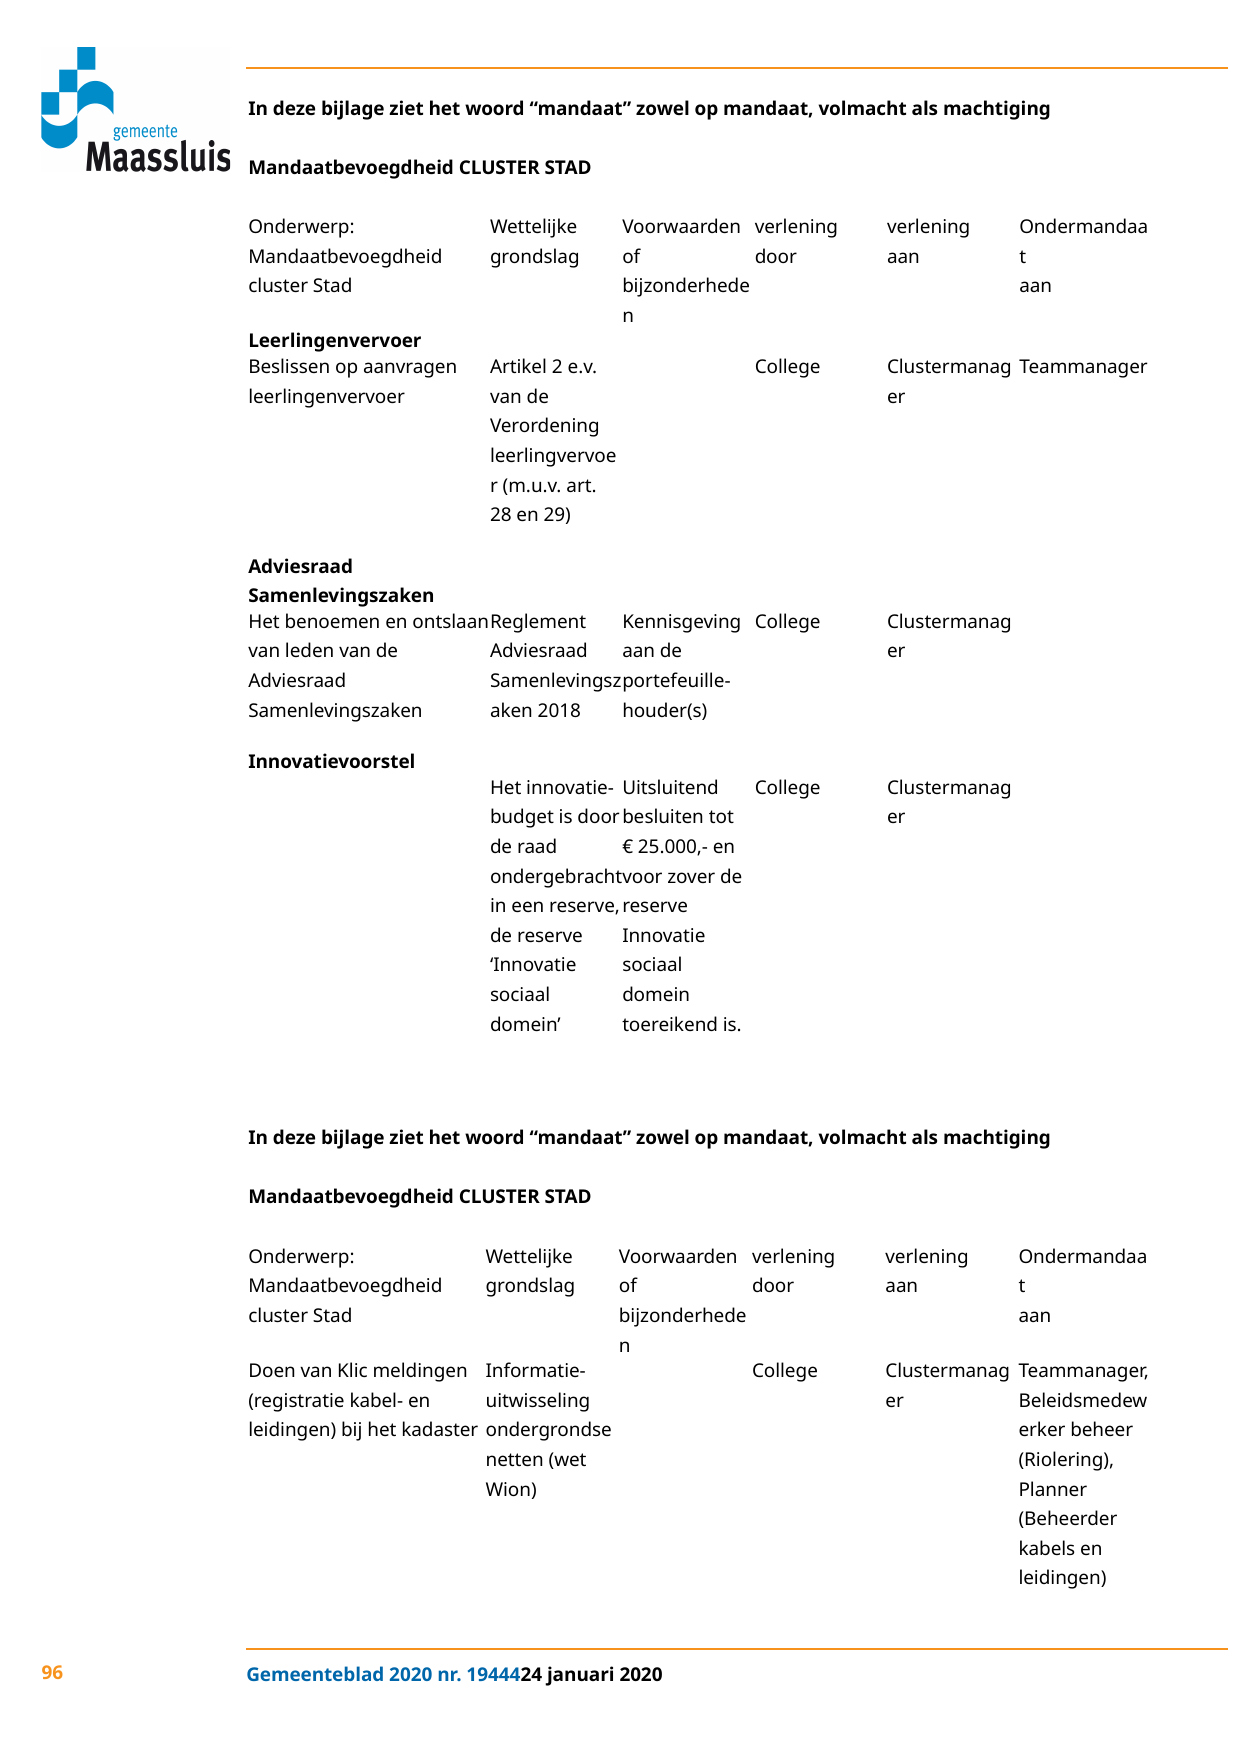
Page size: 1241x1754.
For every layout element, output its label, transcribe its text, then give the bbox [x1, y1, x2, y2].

table_header Ondermandaat aan [1019, 213, 1152, 328]
table_cell Clustermanager [887, 608, 1019, 723]
table_cell [622, 354, 754, 527]
table_cell [490, 723, 622, 748]
table_cell [248, 527, 490, 553]
table_header Onderwerp: Mandaatbevoegdheid cluster Stad [248, 213, 490, 328]
table_cell College [755, 354, 887, 527]
table_cell [1019, 328, 1152, 353]
table_cell Informatie-uitwisseling ondergrondse netten (wet Wion) [485, 1358, 619, 1590]
table_cell [248, 723, 490, 748]
table_cell [755, 1036, 887, 1062]
text Mandaatbevoegdheid CLUSTER STAD [248, 154, 1152, 180]
table_header Wettelijke grondslag [485, 1243, 619, 1357]
table_cell Kennisgeving aan de portefeuille- houder(s) [622, 608, 754, 723]
table_cell [490, 328, 622, 353]
table_cell [755, 723, 887, 748]
picture [41, 47, 77, 92]
table_cell Teammanager, Beleidsmedewerker beheer (Riolering), Planner (Beheerder kabels en leidingen) [1018, 1358, 1152, 1590]
table_cell Adviesraad Samenlevingszaken [248, 553, 490, 608]
table_cell Het benoemen en ontslaan van leden van de Adviesraad Samenlevingszaken [248, 608, 490, 723]
table_cell [755, 748, 887, 774]
table_cell [1019, 723, 1152, 748]
table_cell [1019, 748, 1152, 774]
text In deze bijlage ziet het woord “mandaat” zowel op mandaat, volmacht als machtiging [248, 95, 1152, 121]
table_cell [622, 527, 754, 553]
picture [41, 47, 231, 172]
table_cell Uitsluitend besluiten tot € 25.000,- en voor zover de reserve Innovatie sociaal domein toereikend is. [622, 774, 754, 1036]
table_cell [622, 1036, 754, 1062]
table_cell [887, 748, 1019, 774]
table_cell [1019, 1036, 1152, 1062]
table_cell [622, 748, 754, 774]
table_header verlening aan [887, 213, 1019, 328]
table_cell [622, 328, 754, 353]
table_header Wettelijke grondslag [490, 213, 622, 328]
table_cell Clustermanager [885, 1358, 1018, 1590]
table_cell Clustermanager [887, 774, 1019, 1036]
text Mandaatbevoegdheid CLUSTER STAD [248, 1184, 1152, 1209]
table_cell Clustermanager [887, 354, 1019, 527]
table_cell [490, 1036, 622, 1062]
table_cell [887, 328, 1019, 353]
table_cell [887, 723, 1019, 748]
table_cell Reglement Adviesraad Samenlevingszaken 2018 [490, 608, 622, 723]
table_cell Artikel 2 e.v. van de Verordening leerlingvervoer (m.u.v. art. 28 en 29) [490, 354, 622, 527]
table_cell [619, 1358, 752, 1590]
table_cell [490, 748, 622, 774]
table_cell Leerlingenvervoer [248, 328, 490, 353]
table_cell [755, 527, 887, 553]
table_header verlening aan [885, 1243, 1018, 1357]
table_cell [490, 527, 622, 553]
table_cell Doen van Klic meldingen (registratie kabel- en leidingen) bij het kadaster [248, 1358, 485, 1590]
table_cell College [755, 774, 887, 1036]
table_cell [622, 723, 754, 748]
table_cell College [752, 1358, 885, 1590]
table_cell [248, 1036, 490, 1062]
table_cell [755, 328, 887, 353]
table_header Voorwaarden of bijzonderheden [622, 213, 754, 328]
table_cell [887, 553, 1019, 608]
table_cell Teammanager [1019, 354, 1152, 527]
table_cell [490, 553, 622, 608]
table_cell [755, 553, 887, 608]
table_header Onderwerp: Mandaatbevoegdheid cluster Stad [248, 1243, 485, 1357]
table_cell Beslissen op aanvragen leerlingenvervoer [248, 354, 490, 527]
table_cell [887, 1036, 1019, 1062]
table_cell [1019, 527, 1152, 553]
table_header Voorwaarden of bijzonderheden [619, 1243, 752, 1357]
table_cell [887, 527, 1019, 553]
table_header verlening door [755, 213, 887, 328]
table_cell [1019, 774, 1152, 1036]
table_header verlening door [752, 1243, 885, 1357]
table_cell Het innovatie- budget is door de raad ondergebracht in een reserve, de reserve ‘Innovatie sociaal domein’ [490, 774, 622, 1036]
table_cell [622, 553, 754, 608]
table_cell [1019, 553, 1152, 608]
table_cell College [755, 608, 887, 723]
text In deze bijlage ziet het woord “mandaat” zowel op mandaat, volmacht als machtiging [248, 1124, 1152, 1150]
table_cell [1019, 608, 1152, 723]
table_cell Innovatievoorstel [248, 748, 490, 774]
table_header Ondermandaat aan [1018, 1243, 1152, 1357]
table_cell [248, 774, 490, 1036]
